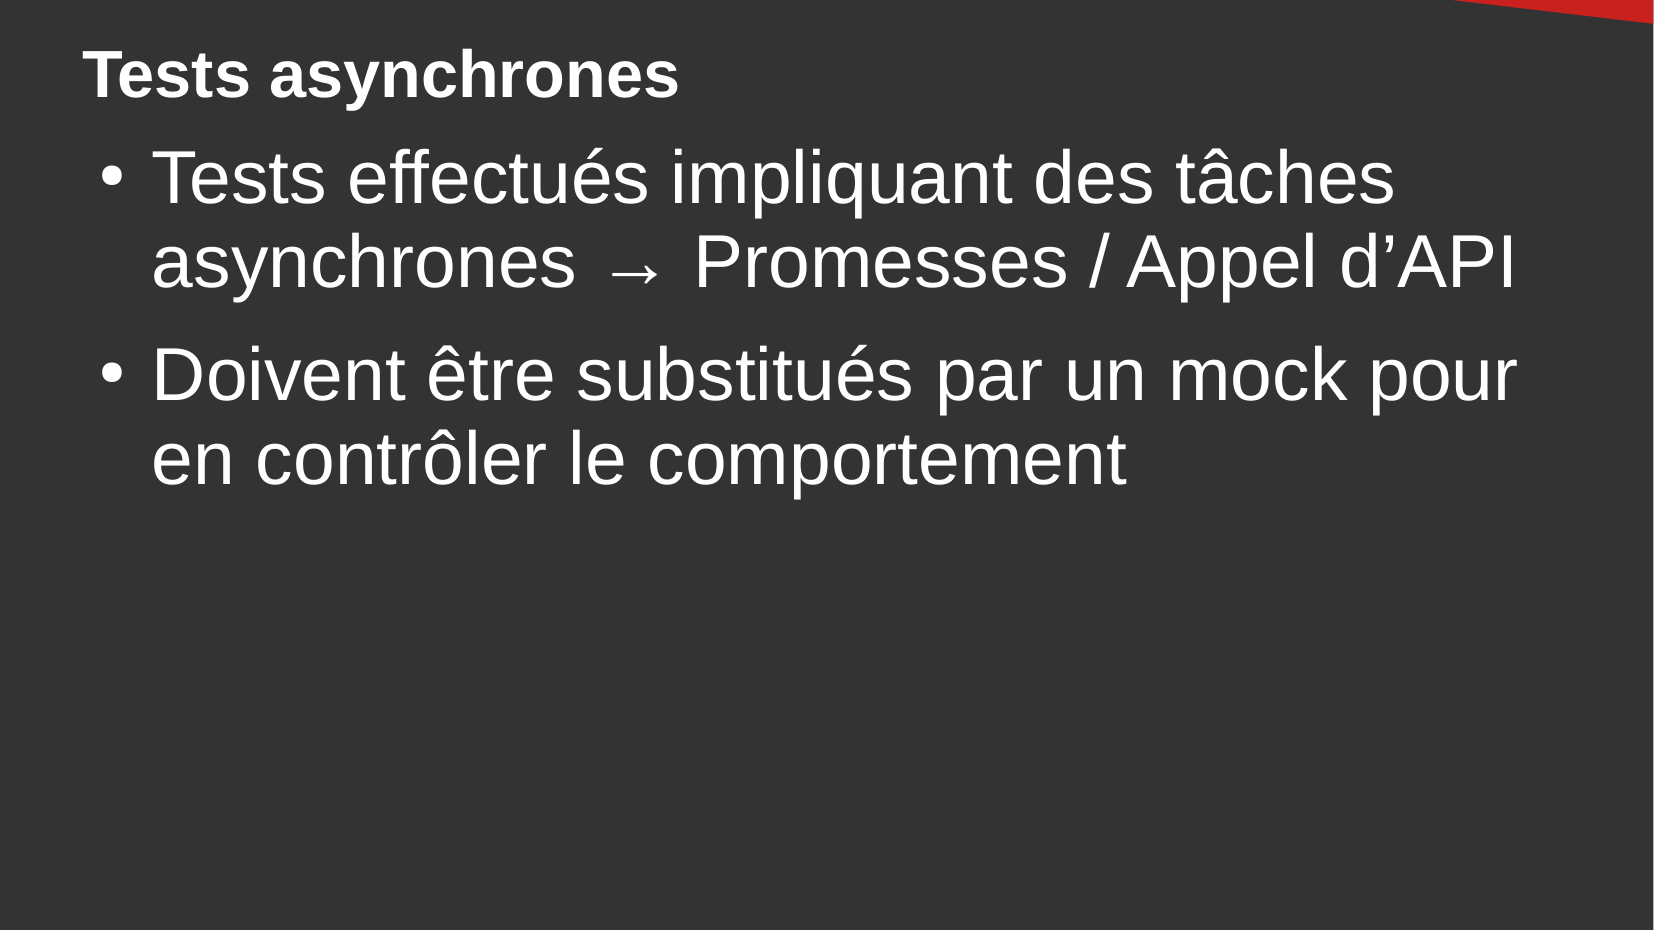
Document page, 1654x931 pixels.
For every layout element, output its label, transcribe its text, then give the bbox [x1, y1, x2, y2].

title Tests asynchrones [82, 37, 1571, 112]
list Tests effectués impliquant des tâches asynchrones → Promesses / Appel d’API Doivent être substitués par un mock pour en contrôler le comportement [80, 135, 1619, 721]
text_box [1451, 0, 1654, 24]
